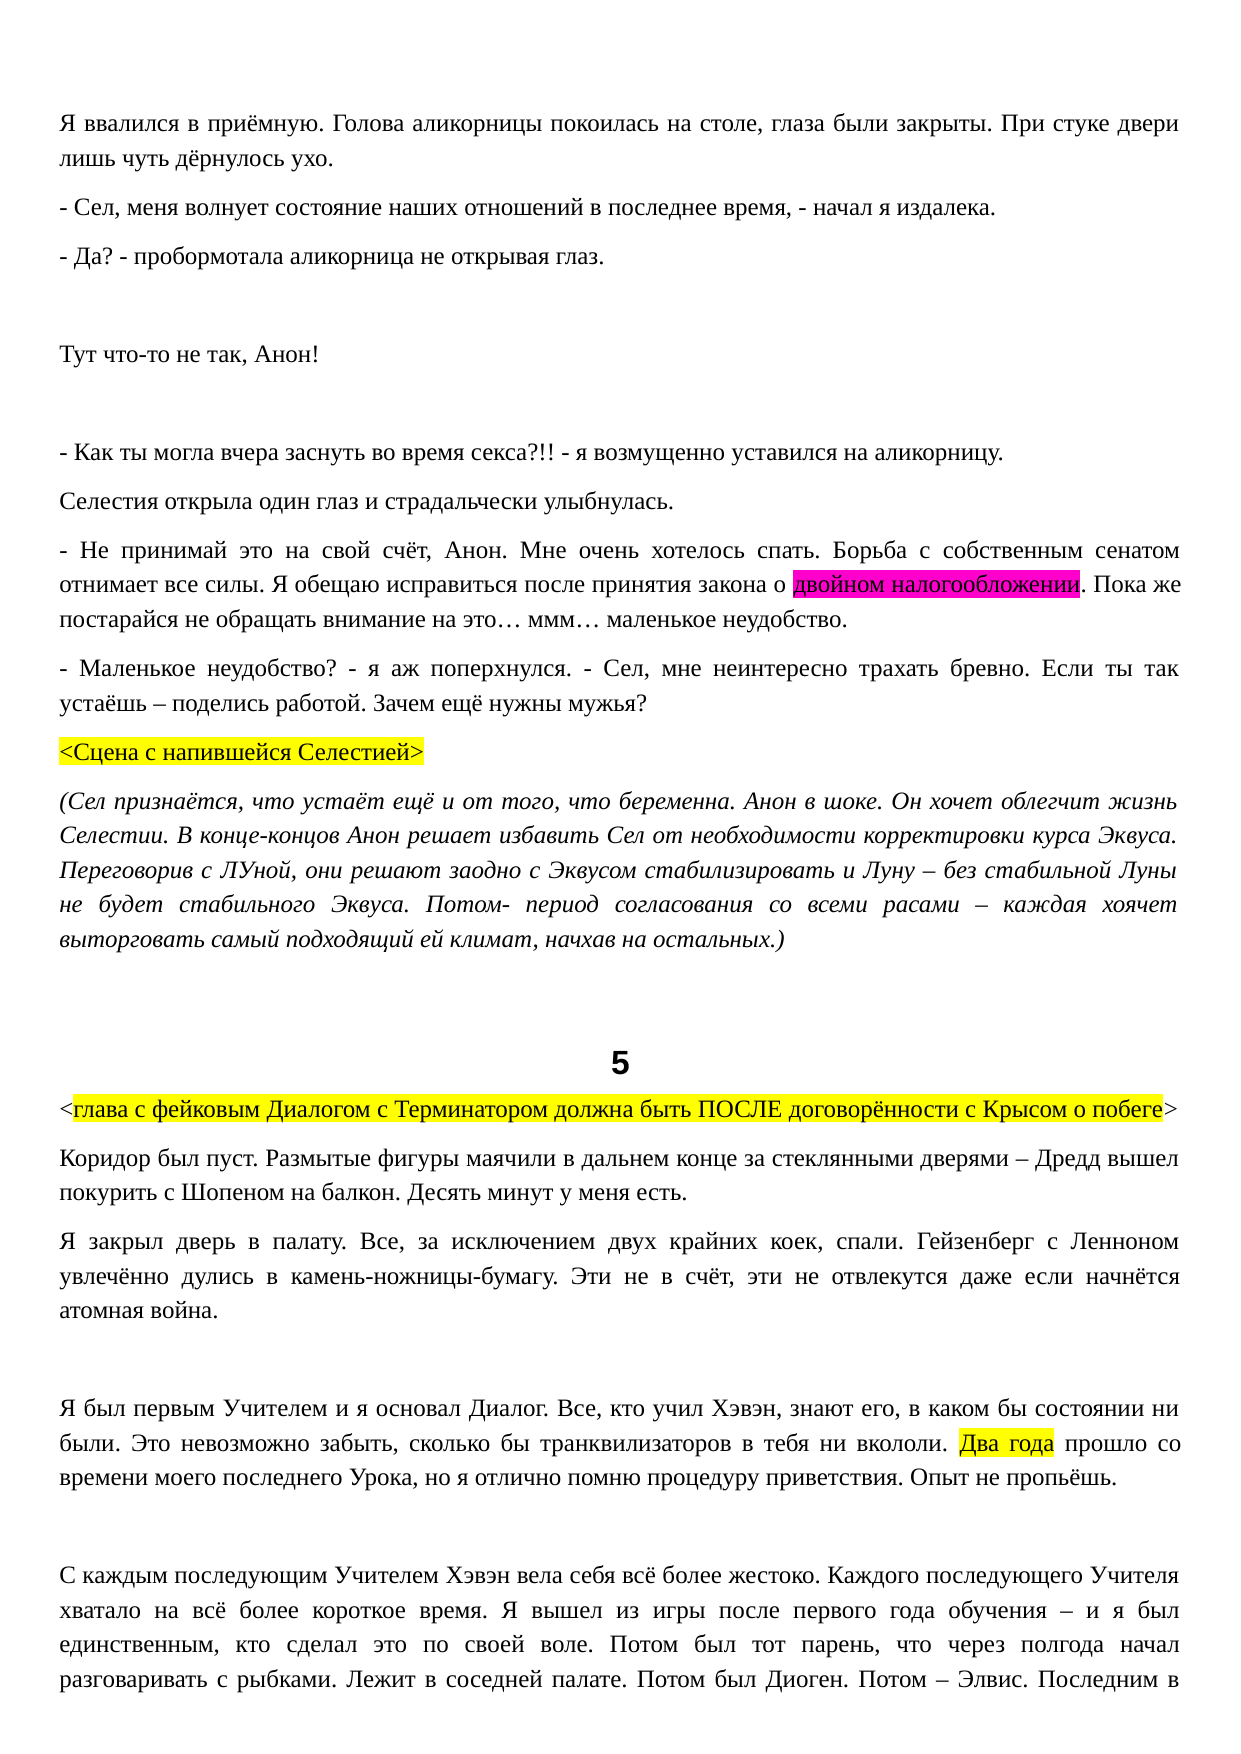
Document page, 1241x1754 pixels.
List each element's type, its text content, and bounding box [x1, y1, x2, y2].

text - Не принимай это на свой счёт, Анон. Мне очень хотелось спать. Борьба с собственным сенатом отнимает все силы. Я обещаю исправиться после принятия закона о двойном налогообложении. Пока же постарайся не обращать внимание на это… ммм… маленькое неудобство. [59, 535, 1181, 633]
text (Сел признаётся, что устаёт ещё и от того, что беременна. Анон в шоке. Он хочет облегчит жизнь Селестии. В конце-концов Анон решает избавить Сел от необходимости корректировки курса Эквуса. Переговорив с ЛУной, они решают заодно с Эквусом стабилизировать и Луну – без стабильной Луны не будет стабильного Эквуса. Потом- период согласования со всеми расами – каждая хоячет выторговать самый подходящий ей климат, начхав на остальных.) [59, 786, 1181, 952]
text - Как ты могла вчера заснуть во время секса?!! - я возмущенно уставился на аликорницу. [59, 437, 1181, 466]
text - Сел, меня волнует состояние наших отношений в последнее время, - начал я издалека. [59, 192, 1181, 220]
text Я ввалился в приёмную. Голова аликорницы покоилась на столе, глаза были закрыты. При стуке двери лишь чуть дёрнулось ухо. [59, 108, 1181, 171]
text С каждым последующим Учителем Хэвэн вела себя всё более жестоко. Каждого последующего Учителя хватало на всё более короткое время. Я вышел из игры после первого года обучения – и я был единственным, кто сделал это по своей воле. Потом был тот парень, что через полгода начал разговаривать с рыбками. Лежит в соседней палате. Потом был Диоген. Потом – Элвис. Последним в [59, 1561, 1181, 1693]
text Я закрыл дверь в палату. Все, за исключением двух крайних коек, спали. Гейзенберг с Ленноном увлечённо дулись в камень-ножницы-бумагу. Эти не в счёт, эти не отвлекутся даже если начнётся атомная война. [59, 1226, 1181, 1324]
text <Сцена с напившейся Селестией> [59, 737, 1181, 765]
text - Маленькое неудобство? - я аж поперхнулся. - Сел, мне неинтересно трахать бревно. Если ты так устаёшь – поделись работой. Зачем ещё нужны мужья? [59, 653, 1181, 716]
text Селестия открыла один глаз и страдальчески улыбнулась. [59, 486, 1181, 515]
text Я был первым Учителем и я основал Диалог. Все, кто учил Хэвэн, знают его, в каком бы состоянии ни были. Это невозможно забыть, сколько бы транквилизаторов в тебя ни вкололи. Два года прошло со времени моего последнего Урока, но я отлично помню процедуру приветствия. Опыт не пропьёшь. [59, 1393, 1181, 1491]
subtitle 5 [59, 1043, 1181, 1081]
text - Да? - пробормотала аликорница не открывая глаз. [59, 241, 1181, 269]
text <глава с фейковым Диалогом с Терминатором должна быть ПОСЛЕ договорённости с Крысом о побеге> [59, 1094, 1181, 1122]
text Тут что-то не так, Анон! [59, 339, 1181, 368]
text Коридор был пуст. Размытые фигуры маячили в дальнем конце за стеклянными дверями – Дредд вышел покурить с Шопеном на балкон. Десять минут у меня есть. [59, 1143, 1181, 1206]
